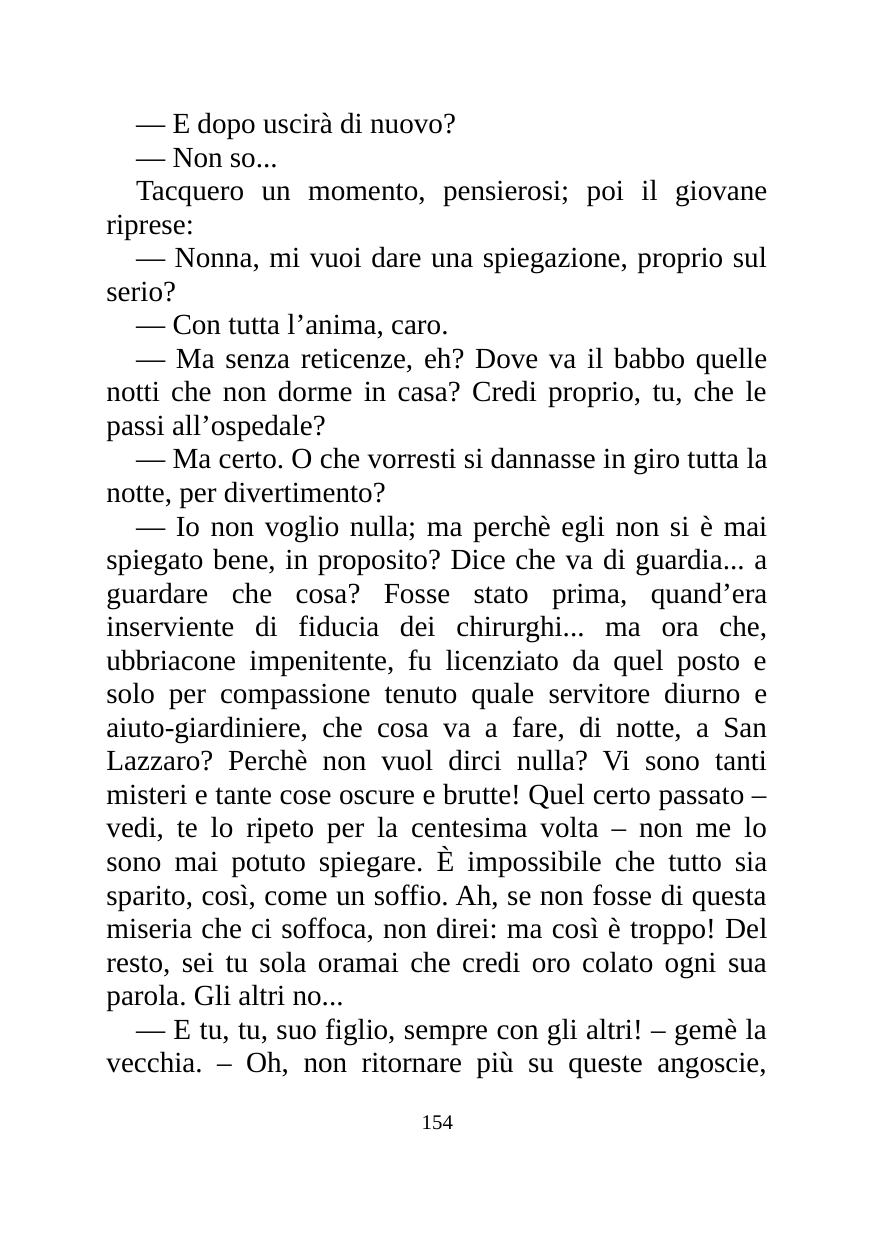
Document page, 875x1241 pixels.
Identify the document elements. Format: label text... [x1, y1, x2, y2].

text — E tu, tu, suo figlio, sempre con gli altri! – gemè la vecchia. – Oh, non ritornare più su queste angoscie, [106, 1012, 768, 1079]
text — Nonna, mi vuoi dare una spiegazione, proprio sul serio? [106, 240, 768, 307]
text — Con tutta l’anima, caro. [106, 307, 768, 341]
text — Ma certo. O che vorresti si dannasse in giro tutta la notte, per divertimento? [106, 442, 768, 509]
text — Io non voglio nulla; ma perchè egli non si è mai spiegato bene, in proposito? Dice che va di guardia... a guardare che cosa? Fosse stato prima, quand’era inserviente di fiducia dei chirurghi... ma ora che, ubbriacone impenitente, fu licenziato da quel posto e solo per compassione tenuto quale servitore diurno e aiuto-giardiniere, che cosa va a fare, di notte, a San Lazzaro? Perchè non vuol dirci nulla? Vi sono tanti misteri e tante cose oscure e brutte! Quel certo passato – vedi, te lo ripeto per la centesima volta – non me lo sono mai potuto spiegare. È impossibile che tutto sia sparito, così, come un soffio. Ah, se non fosse di questa miseria che ci soffoca, non direi: ma così è troppo! Del resto, sei tu sola oramai che credi oro colato ogni sua parola. Gli altri no... [106, 509, 768, 1012]
text Tacquero un momento, pensierosi; poi il giovane riprese: [106, 173, 768, 240]
text — Non so... [106, 140, 768, 173]
text — E dopo uscirà di nuovo? [106, 106, 768, 140]
text — Ma senza reticenze, eh? Dove va il babbo quelle notti che non dorme in casa? Credi proprio, tu, che le passi all’ospedale? [106, 341, 768, 442]
